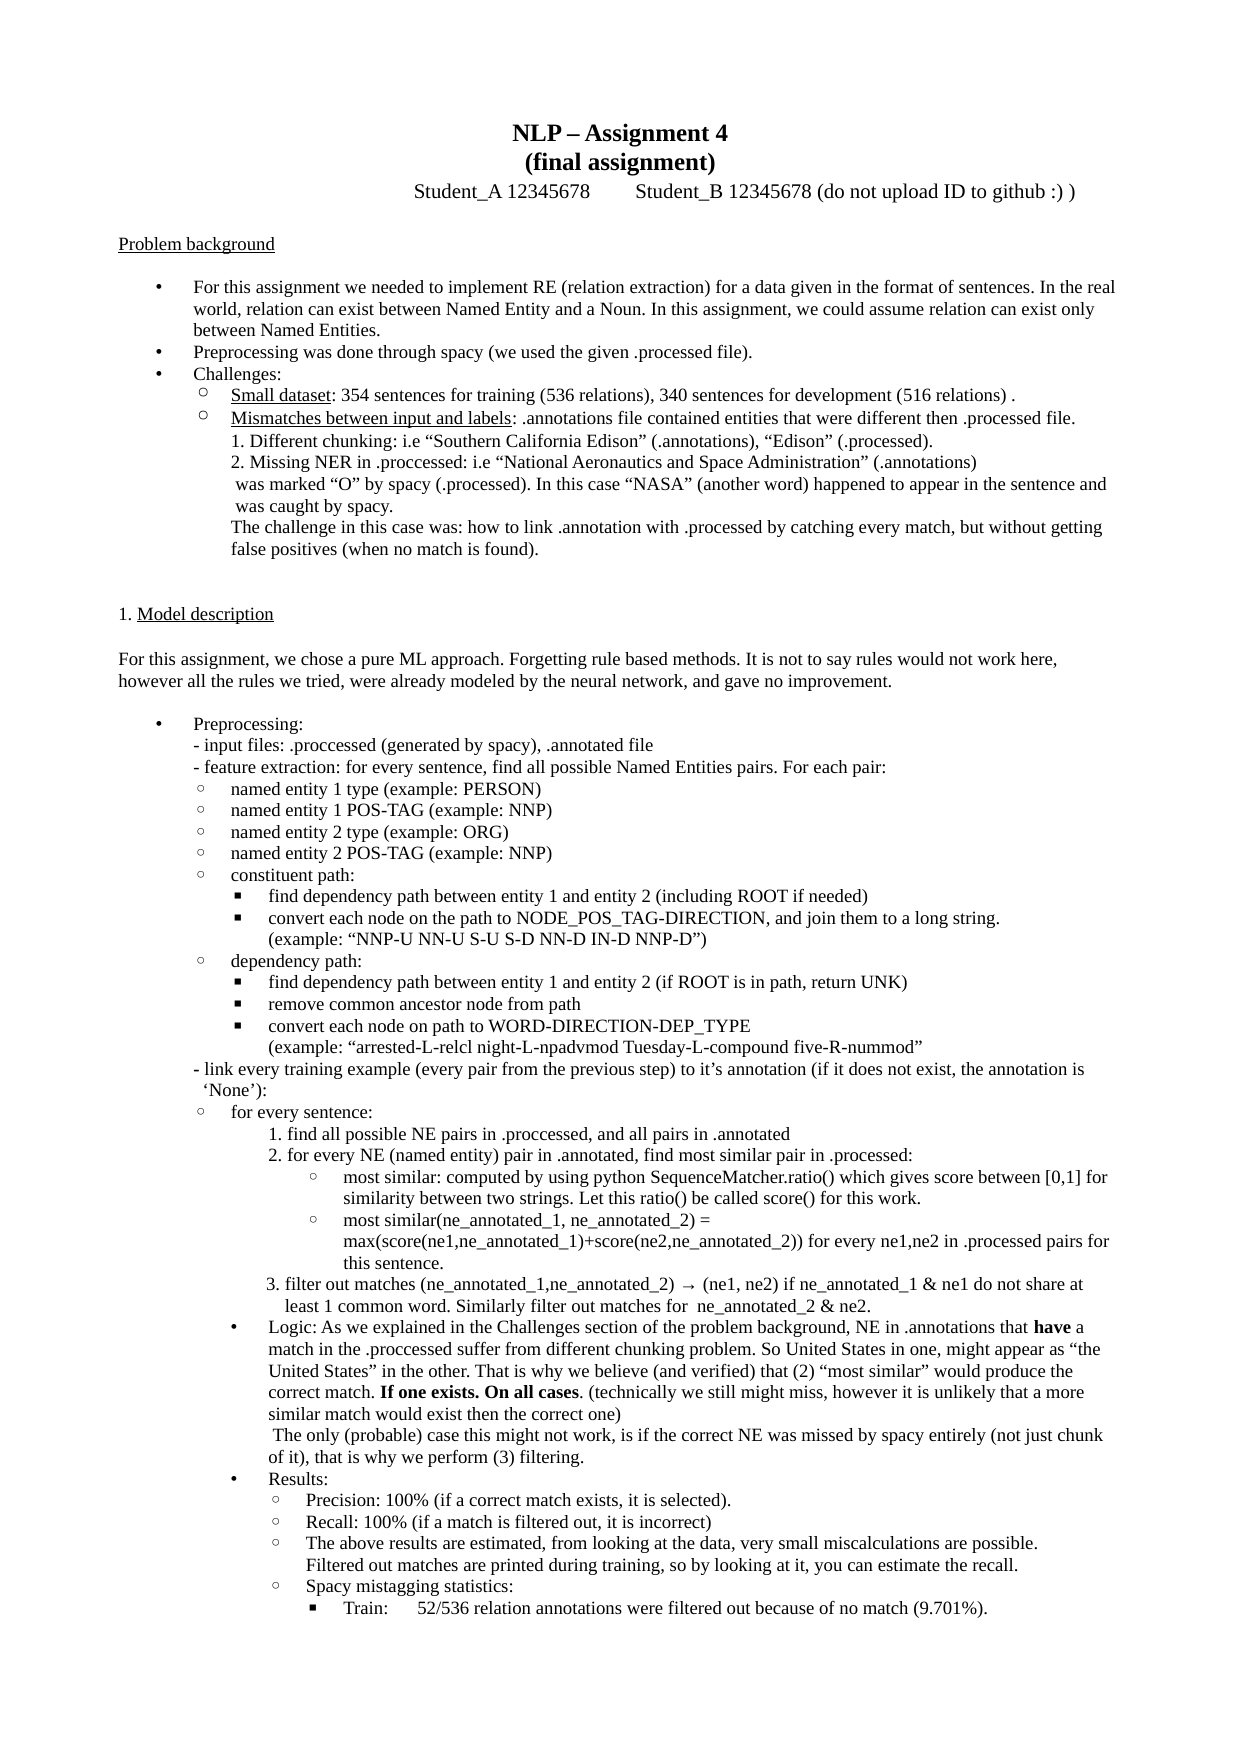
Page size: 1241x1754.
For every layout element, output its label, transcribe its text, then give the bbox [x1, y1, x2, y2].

list - feature extraction: for every sentence, find all possible Named Entities pairs. For each pair: [156, 756, 1122, 777]
list Logic: As we explained in the Challenges section of the problem background, NE in .annotations that have a match in the .proccessed suffer from different chunking problem. So United States in one, might appear as “the United States” in the other. That is why we believe (and verified) that (2) “most similar” would produce the correct match. If one exists. On all cases. (technically we still might miss, however it is unlikely that a more similar match would exist then the correct one) [231, 1316, 1122, 1424]
list 1. find all possible NE pairs in .proccessed, and all pairs in .annotated [231, 1122, 1122, 1144]
list Preprocessing: [156, 713, 1122, 734]
list - input files: .proccessed (generated by spacy), .annotated file [156, 734, 1122, 756]
list Precision: 100% (if a correct match exists, it is selected). [268, 1489, 1122, 1511]
text 1. Model description [118, 602, 1122, 624]
list most similar(ne_annotated_1, ne_annotated_2) = max(score(ne1,ne_annotated_1)+score(ne2,ne_annotated_2)) for every ne1,ne2 in .processed pairs for this sentence. [306, 1209, 1122, 1273]
list find dependency path between entity 1 and entity 2 (including ROOT if needed) [231, 885, 1122, 907]
list For this assignment we needed to implement RE (relation extraction) for a data given in the format of sentences. In the real world, relation can exist between Named Entity and a Noun. In this assignment, we could assume relation can exist only between Named Entities. [156, 276, 1122, 341]
list convert each node on path to WORD-DIRECTION-DEP_TYPE [231, 1014, 1122, 1036]
text (final assignment) [118, 147, 1122, 176]
list Results: [231, 1467, 1122, 1489]
text 3. filter out matches (ne_annotated_1,ne_annotated_2) → (ne1, ne2) if ne_annotated_1 & ne1 do not share at least 1 common word. Similarly filter out matches for ne_annotated_2 & ne2. [118, 1273, 1122, 1316]
list Train: 52/536 relation annotations were filtered out because of no match (9.701%). [306, 1597, 1122, 1618]
list most similar: computed by using python SequenceMatcher.ratio() which gives score between [0,1] for similarity between two strings. Let this ratio() be called score() for this work. [306, 1166, 1122, 1209]
list Preprocessing was done through spacy (we used the given .processed file). [156, 341, 1122, 362]
list - link every training example (every pair from the previous step) to it’s annotation (if it does not exist, the annotation is ‘None’): [156, 1058, 1122, 1101]
list find dependency path between entity 1 and entity 2 (if ROOT is in path, return UNK) [231, 971, 1122, 993]
list 2. for every NE (named entity) pair in .annotated, find most similar pair in .processed: [231, 1144, 1122, 1166]
list convert each node on the path to NODE_POS_TAG-DIRECTION, and join them to a long string. [231, 907, 1122, 928]
list Challenges: [156, 362, 1122, 384]
list named entity 2 type (example: ORG) [193, 821, 1122, 842]
list The only (probable) case this might not work, is if the correct NE was missed by spacy entirely (not just chunk of it), that is why we perform (3) filtering. [231, 1424, 1122, 1467]
list Spacy mistagging statistics: [268, 1575, 1122, 1597]
text Student_A 12345678 Student_B 12345678 (do not upload ID to github :) ) [118, 176, 1122, 204]
list Small dataset: 354 sentences for training (536 relations), 340 sentences for development (516 relations) . [193, 384, 1122, 407]
list constituent path: [193, 864, 1122, 885]
text NLP – Assignment 4 [118, 118, 1122, 147]
list named entity 2 POS-TAG (example: NNP) [193, 842, 1122, 864]
list Recall: 100% (if a match is filtered out, it is incorrect) [268, 1511, 1122, 1532]
text For this assignment, we chose a pure ML approach. Forgetting rule based methods. It is not to say rules would not work here, however all the rules we tried, were already modeled by the neural network, and gave no improvement. [118, 648, 1122, 691]
list for every sentence: [193, 1101, 1122, 1122]
list (example: “NNP-U NN-U S-U S-D NN-D IN-D NNP-D”) [231, 928, 1122, 950]
list named entity 1 type (example: PERSON) [193, 777, 1122, 799]
list dependency path: [193, 950, 1122, 971]
text Problem background [118, 233, 1122, 255]
list (example: “arrested-L-relcl night-L-npadvmod Tuesday-L-compound five-R-nummod” [231, 1036, 1122, 1058]
list named entity 1 POS-TAG (example: NNP) [193, 799, 1122, 821]
list The above results are estimated, from looking at the data, very small miscalculations are possible. Filtered out matches are printed during training, so by looking at it, you can estimate the recall. [268, 1532, 1122, 1575]
list Mismatches between input and labels: .annotations file contained entities that were different then .processed file. 1. Different chunking: i.e “Southern California Edison” (.annotations), “Edison” (.processed). 2. Missing NER in .proccessed: i.e “National Aeronautics and Space Administration” (.annotations) was marked “O” by spacy (.processed). In this case “NASA” (another word) happened to appear in the sentence and was caught by spacy. The challenge in this case was: how to link .annotation with .processed by catching every match, but without getting false positives (when no match is found). [193, 407, 1122, 559]
list remove common ancestor node from path [231, 993, 1122, 1014]
